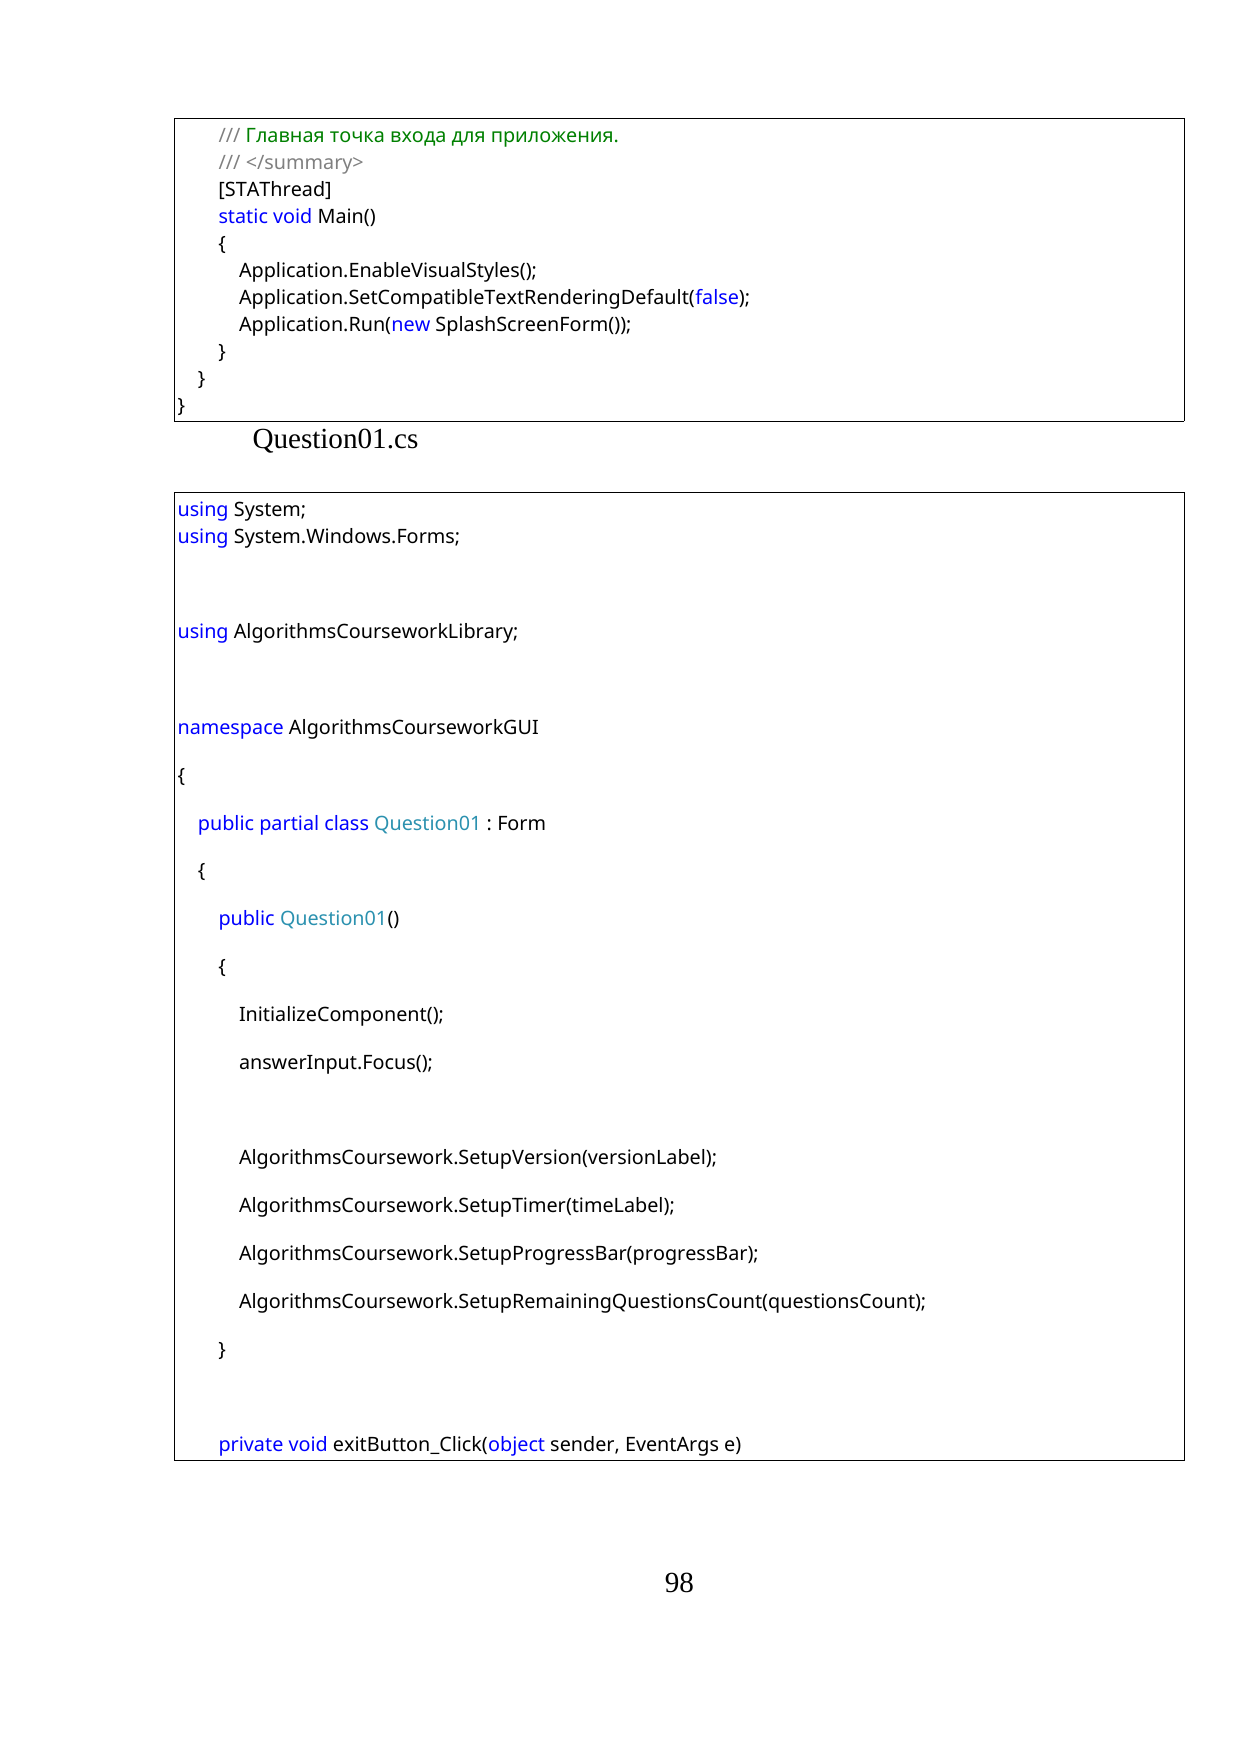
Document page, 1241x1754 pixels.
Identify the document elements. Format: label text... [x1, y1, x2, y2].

text { [175, 758, 1184, 788]
text AlgorithmsCoursework.SetupTimer(timeLabel); [175, 1188, 1184, 1218]
text Application.SetCompatibleTextRenderingDefault(false); [177, 283, 1181, 310]
text /// Главная точка входа для приложения. [175, 119, 1184, 148]
text [STAThread] [177, 175, 1181, 202]
text { [175, 854, 1184, 884]
text InitializeComponent(); [175, 997, 1184, 1027]
text AlgorithmsCoursework.SetupVersion(versionLabel); [175, 1141, 1184, 1171]
text } [175, 1332, 1184, 1362]
text /// </summary> [177, 148, 1181, 175]
text Application.Run(new SplashScreenForm()); [177, 310, 1181, 337]
text using AlgorithmsCourseworkLibrary; [175, 615, 1184, 645]
text Question01.cs [177, 422, 1181, 454]
text } [177, 364, 1181, 388]
text AlgorithmsCoursework.SetupRemainingQuestionsCount(questionsCount); [175, 1284, 1184, 1314]
text answerInput.Focus(); [175, 1045, 1184, 1075]
text namespace AlgorithmsCourseworkGUI [175, 710, 1184, 740]
text static void Main() [177, 202, 1181, 229]
text } [175, 388, 1184, 421]
text public Question01() [175, 902, 1184, 932]
text Application.EnableVisualStyles(); [177, 256, 1181, 283]
text AlgorithmsCoursework.SetupProgressBar(progressBar); [175, 1236, 1184, 1266]
text public partial class Question01 : Form [175, 806, 1184, 836]
text { [175, 949, 1184, 979]
text private void exitButton_Click(object sender, EventArgs e) [175, 1427, 1184, 1460]
text } [177, 337, 1181, 364]
text { [177, 229, 1181, 256]
text using System; [175, 493, 1184, 522]
text using System.Windows.Forms; [177, 522, 1181, 549]
